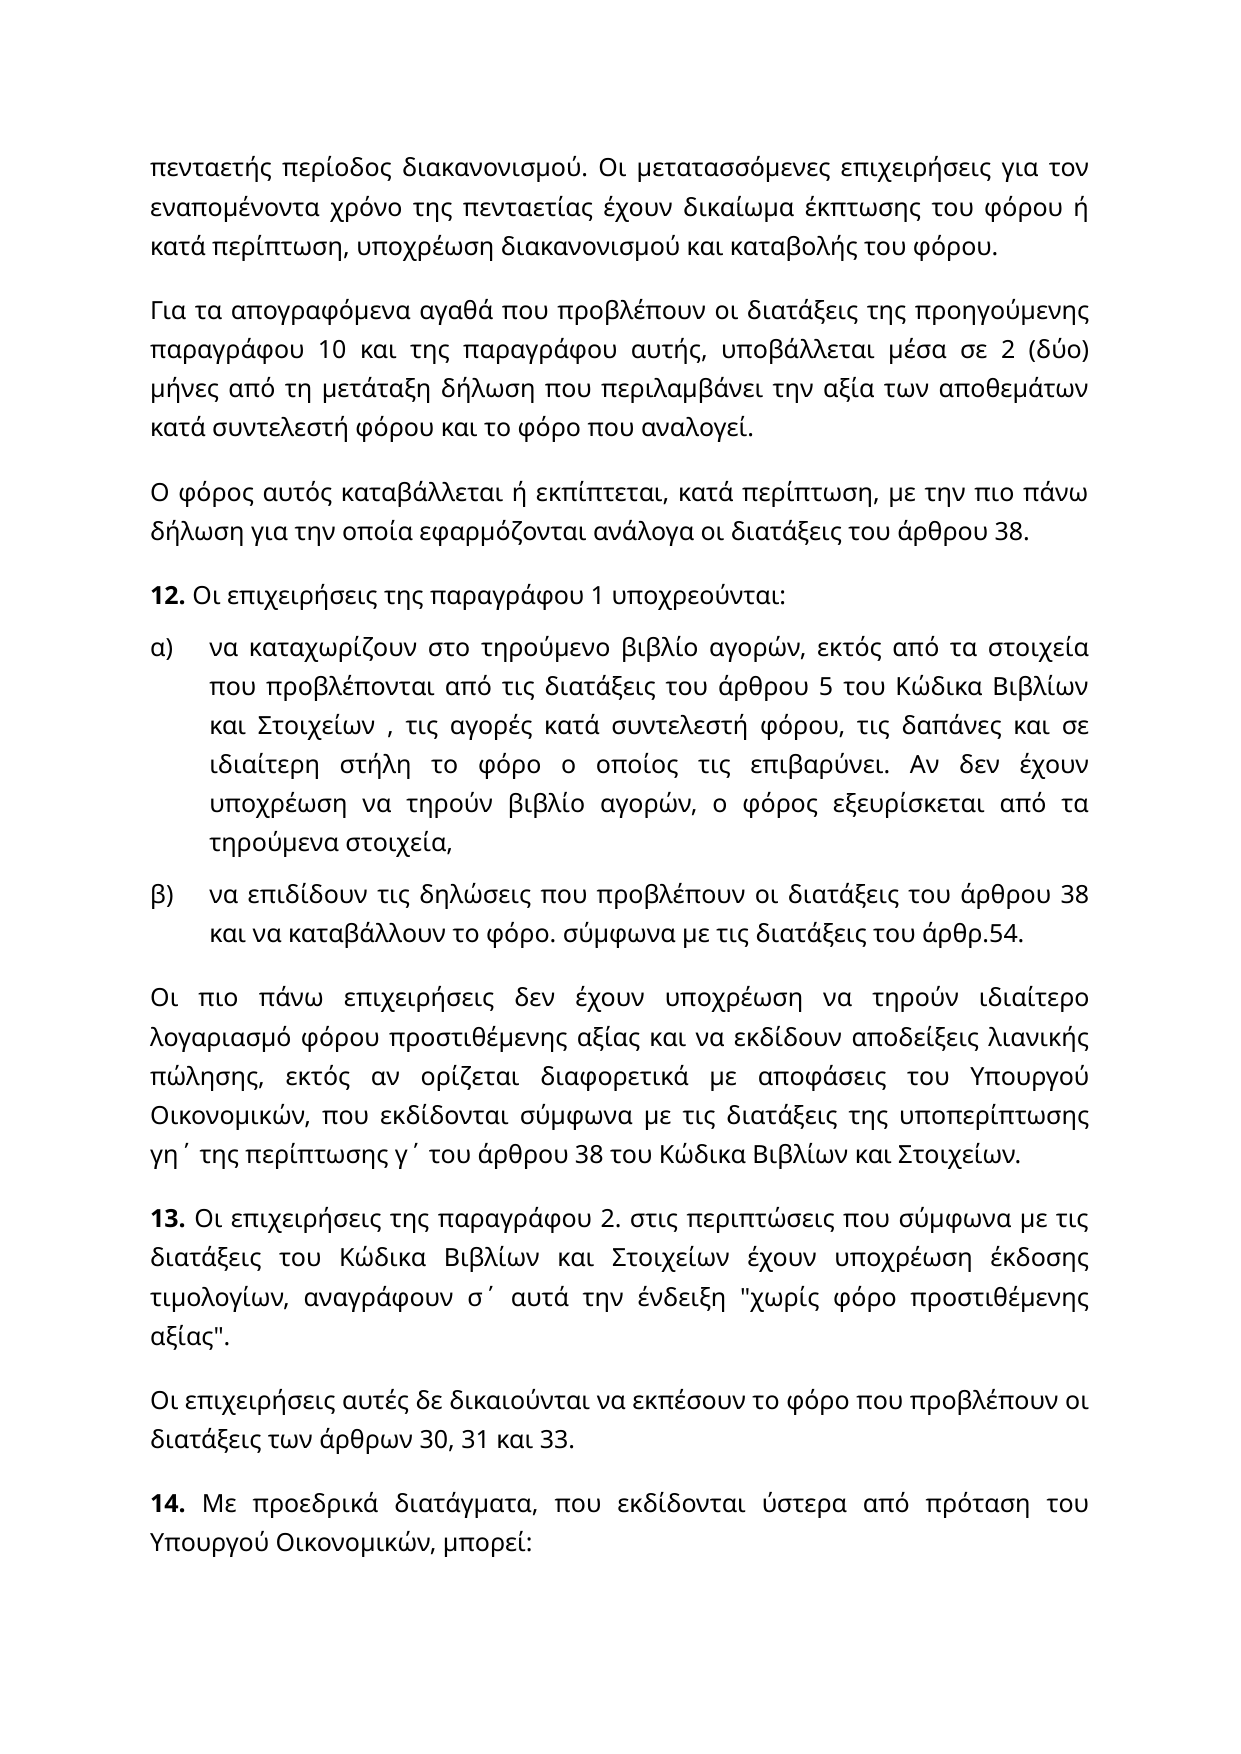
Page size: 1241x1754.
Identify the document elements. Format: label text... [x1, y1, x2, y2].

list β) να επιδίδουν τις δηλώσεις που προβλέπουν οι διατάξεις του άρθρου 38 και να καταβάλλουν το φόρο. σύμφωνα με τις διατάξεις του άρθρ.54. [150, 877, 1090, 950]
text πενταετής περίοδος διακανονισμού. Οι μετατασσόμενες επιχειρήσεις για τον εναπομένοντα χρόνο της πενταετίας έχουν δικαίωμα έκπτωσης του φόρου ή κατά περίπτωση, υποχρέωση διακανονισμού και καταβολής του φόρου. [150, 150, 1090, 262]
text Ο φόρος αυτός καταβάλλεται ή εκπίπτεται, κατά περίπτωση, με την πιο πάνω δήλωση για την οποία εφαρμόζονται ανάλογα οι διατάξεις του άρθρου 38. [150, 474, 1090, 547]
text 12. Οι επιχειρήσεις της παραγράφου 1 υποχρεούνται: [150, 577, 1090, 612]
list α) να καταχωρίζουν στο τηρούμενο βιβλίο αγορών, εκτός από τα στοιχεία που προβλέπονται από τις διατάξεις του άρθρου 5 του Κώδικα Βιβλίων και Στοιχείων , τις αγορές κατά συντελεστή φόρου, τις δαπάνες και σε ιδιαίτερη στήλη το φόρο ο οποίος τις επιβαρύνει. Αν δεν έχουν υποχρέωση να τηρούν βιβλίο αγορών, ο φόρος εξευρίσκεται από τα τηρούμενα στοιχεία, [150, 629, 1090, 859]
text 14. Με προεδρικά διατάγματα, που εκδίδονται ύστερα από πρόταση του Υπουργού Οικονομικών, μπορεί: [150, 1486, 1090, 1559]
text Οι επιχειρήσεις αυτές δε δικαιούνται να εκπέσουν το φόρο που προβλέπουν οι διατάξεις των άρθρων 30, 31 και 33. [150, 1382, 1090, 1456]
text 13. Οι επιχειρήσεις της παραγράφου 2. στις περιπτώσεις που σύμφωνα με τις διατάξεις του Κώδικα Βιβλίων και Στοιχείων έχουν υποχρέωση έκδοσης τιμολογίων, αναγράφουν σ΄ αυτά την ένδειξη "χωρίς φόρο προστιθέμενης αξίας". [150, 1201, 1090, 1352]
text Οι πιο πάνω επιχειρήσεις δεν έχουν υποχρέωση να τηρούν ιδιαίτερο λογαριασμό φόρου προστιθέμενης αξίας και να εκδίδουν αποδείξεις λιανικής πώλησης, εκτός αν ορίζεται διαφορετικά με αποφάσεις του Υπουργού Οικονομικών, που εκδίδονται σύμφωνα με τις διατάξεις της υποπερίπτωσης γη΄ της περίπτωσης γ΄ του άρθρου 38 του Κώδικα Βιβλίων και Στοιχείων. [150, 980, 1090, 1171]
text Για τα απογραφόμενα αγαθά που προβλέπουν οι διατάξεις της προηγούμενης παραγράφου 10 και της παραγράφου αυτής, υποβάλλεται μέσα σε 2 (δύο) μήνες από τη μετάταξη δήλωση που περιλαμβάνει την αξία των αποθεμάτων κατά συντελεστή φόρου και το φόρο που αναλογεί. [150, 292, 1090, 444]
